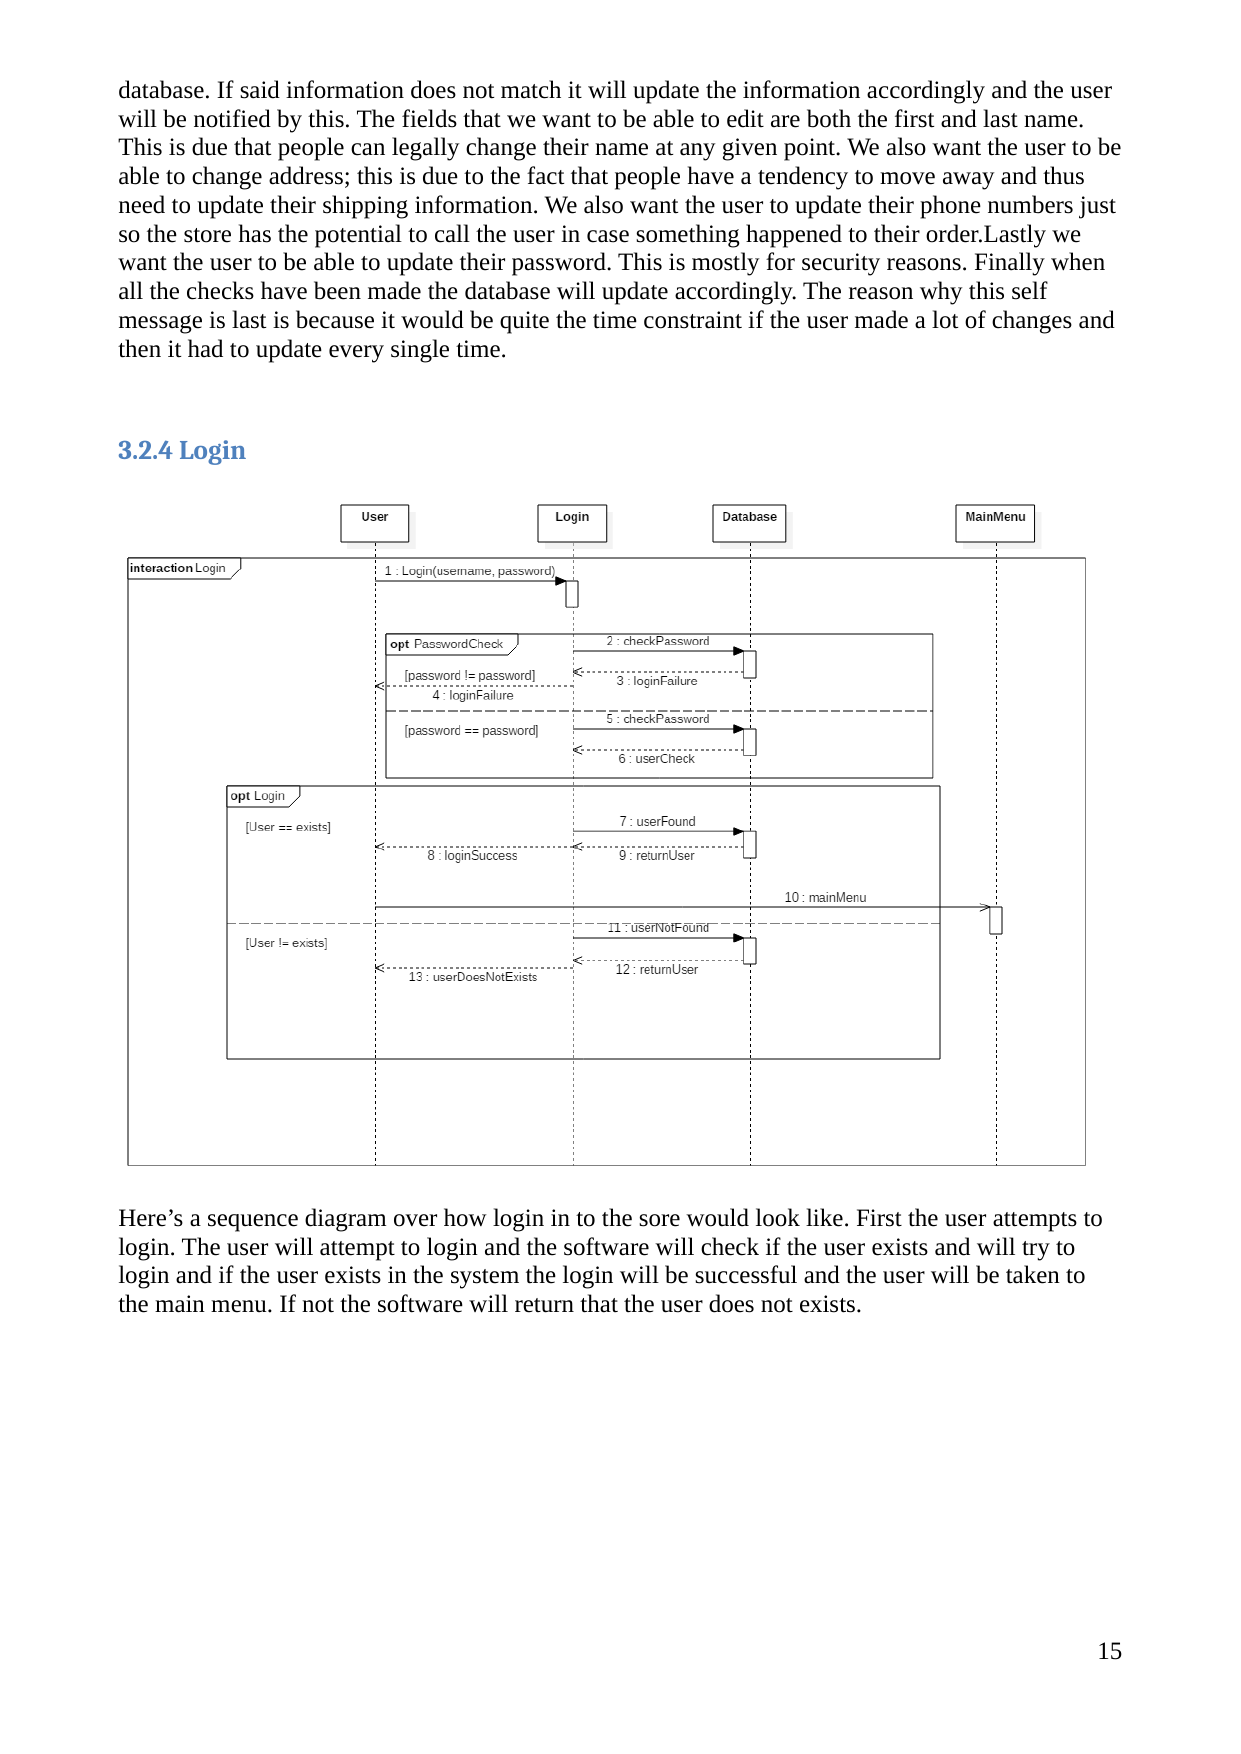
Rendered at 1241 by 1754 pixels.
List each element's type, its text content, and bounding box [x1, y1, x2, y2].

text database. If said information does not match it will update the information accordingly and the user will be notified by this. The fields that we want to be able to edit are both the first and last name. This is due that people can legally change their name at any given point. We also want the user to be able to change address; this is due to the fact that people have a tendency to move away and thus need to update their shipping information. We also want the user to update their phone numbers just so the store has the potential to call the user in case something happened to their order.Lastly we want the user to be able to update their password. This is mostly for security reasons. Finally when all the checks have been made the database will update accordingly. The reason why this self message is last is because it would be quite the time constraint if the user made a lot of changes and then it had to update every single time. [118, 75, 1122, 362]
picture [118, 495, 1123, 1203]
text Here’s a sequence diagram over how login in to the sore would look like. First the user attempts to login. The user will attempt to login and the software will check if the user exists and will try to login and if the user exists in the system the login will be successful and the user will be taken to the main menu. If not the software will return that the user does not exists. [118, 1203, 1122, 1318]
subtitle 3.2.4 Login [118, 435, 1122, 466]
